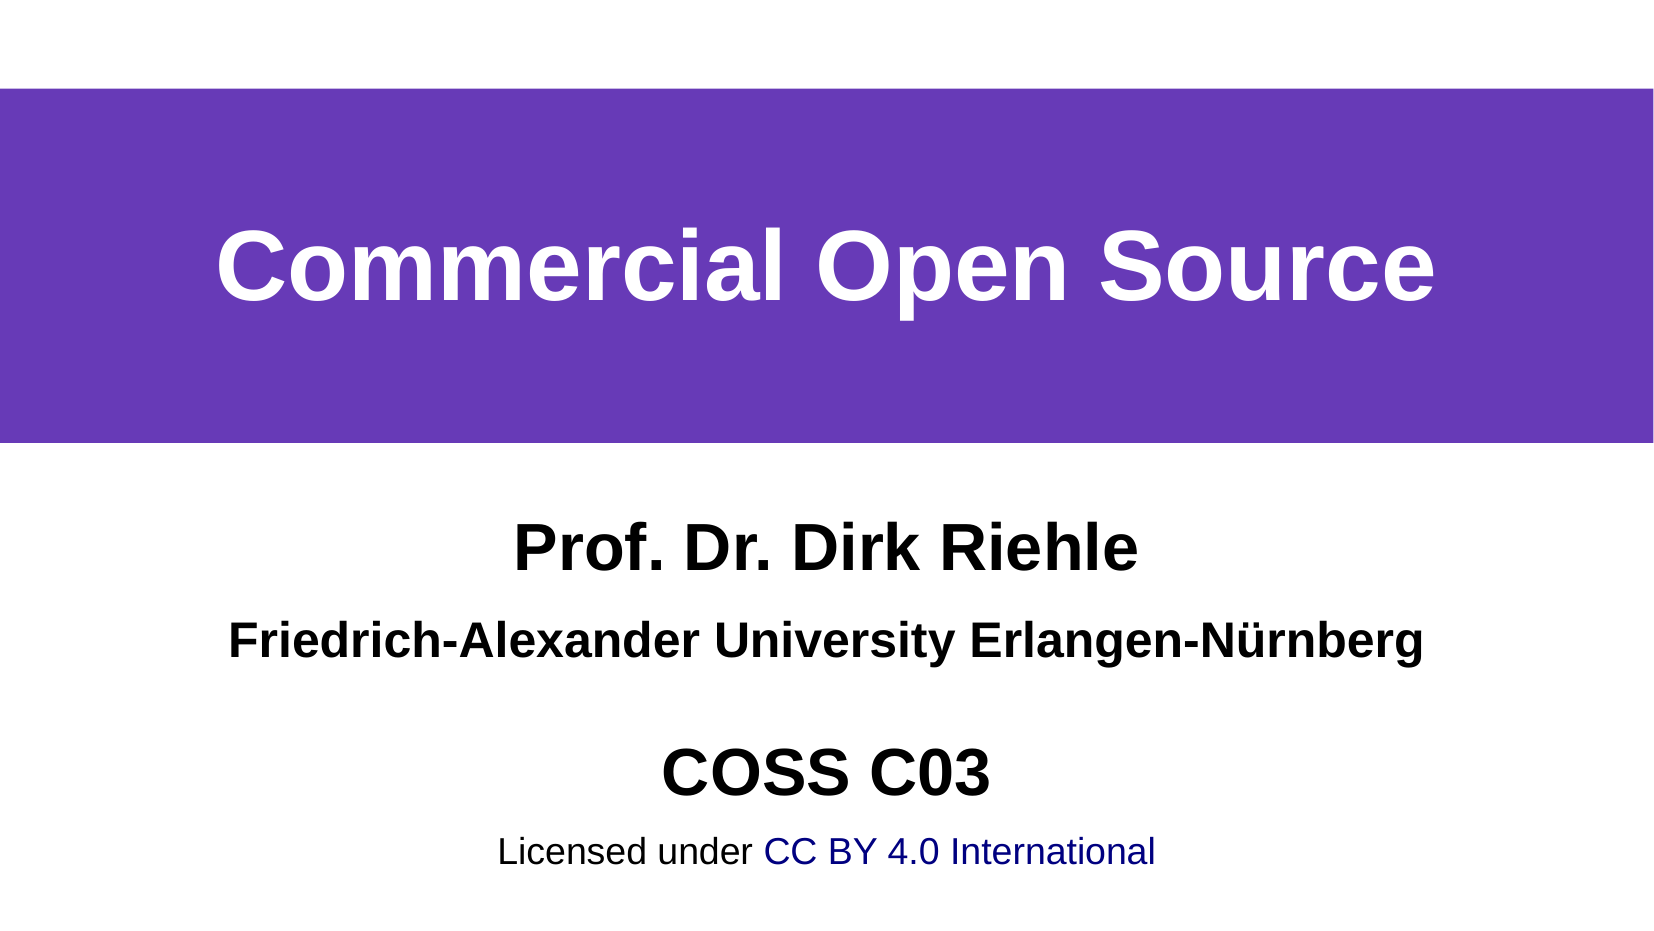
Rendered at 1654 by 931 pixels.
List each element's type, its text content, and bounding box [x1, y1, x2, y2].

subtitle Prof. Dr. Dirk Riehle Friedrich-Alexander University Erlangen-Nürnberg COSS C03 Licensed under CC BY 4.0 International [29, 472, 1625, 886]
title Commercial Open Source [0, 88, 1654, 443]
